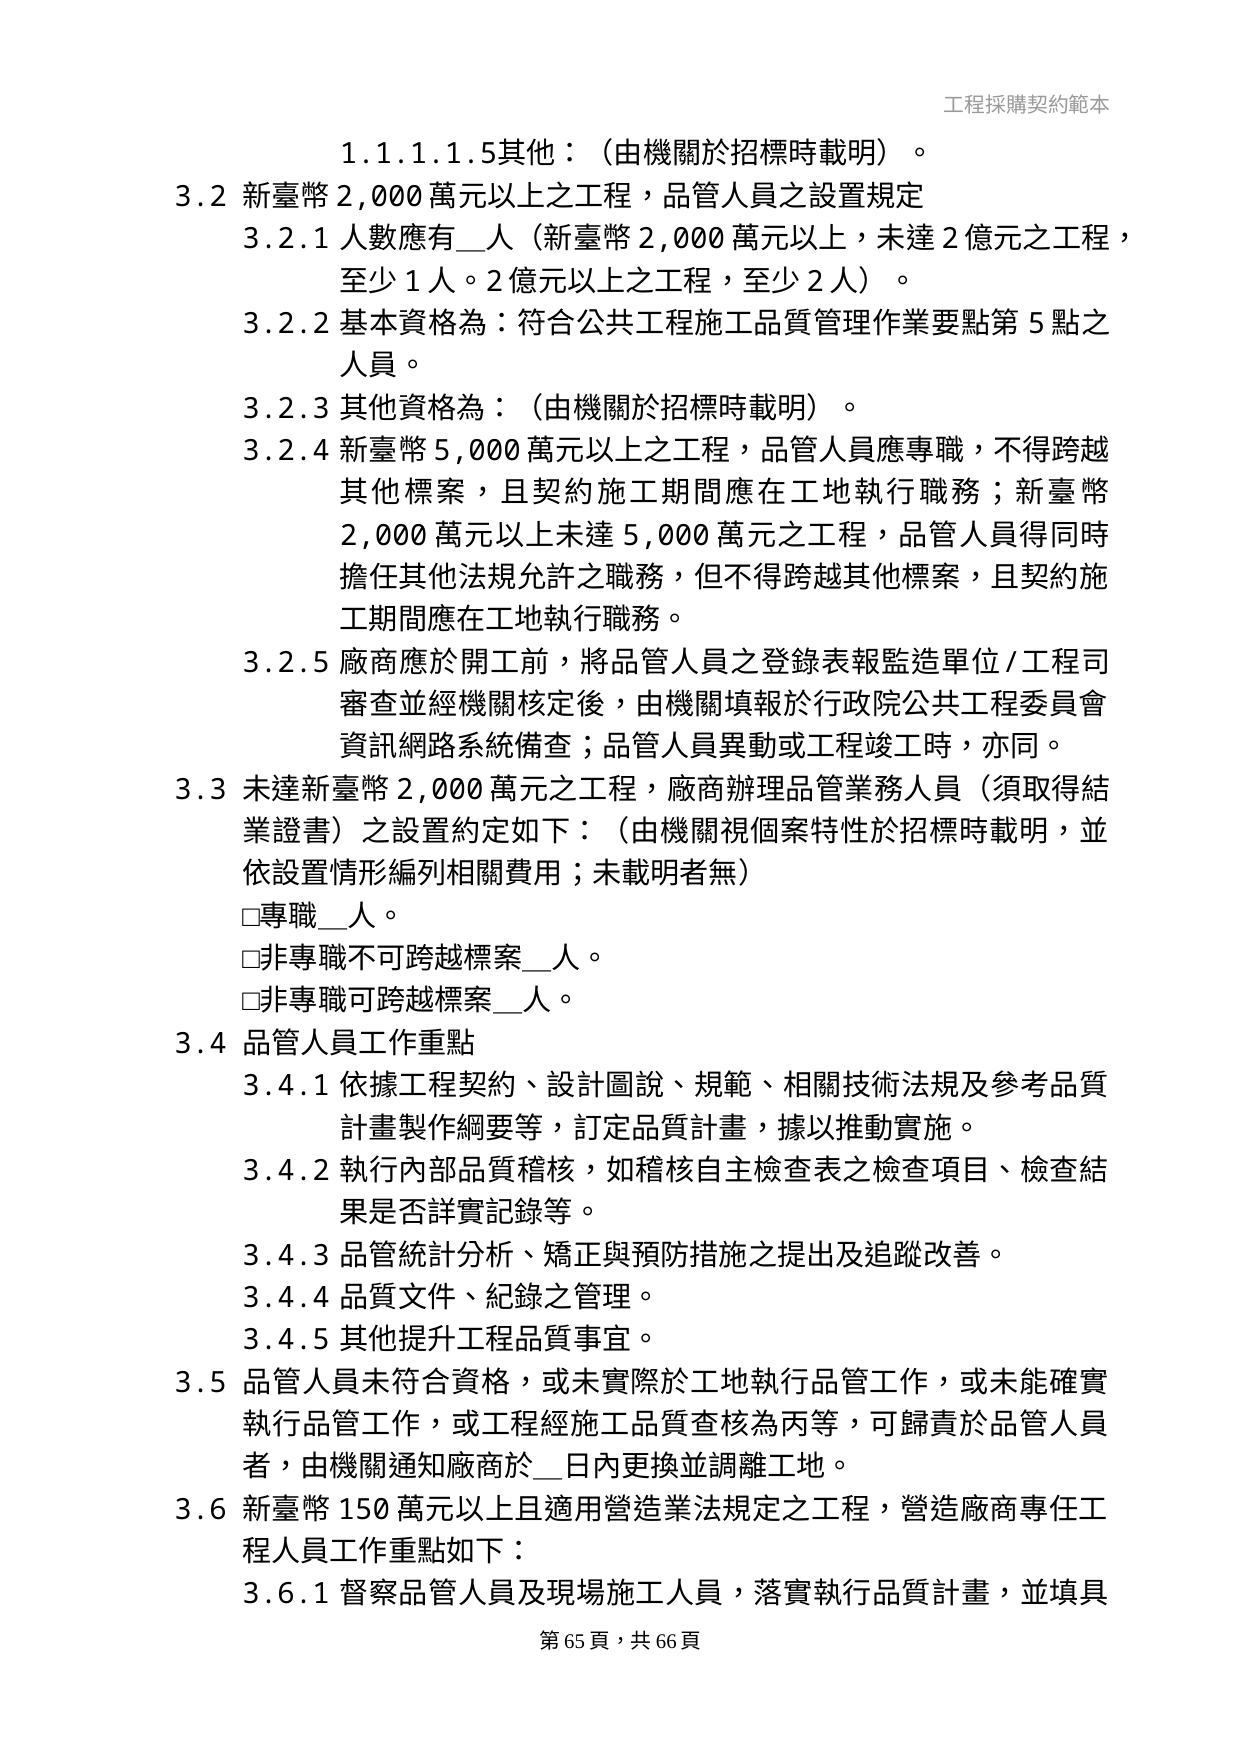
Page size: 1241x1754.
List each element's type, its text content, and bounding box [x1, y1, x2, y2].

text □專職＿人。 [242, 892, 1110, 934]
list 其他：（由機關於招標時載明）。 [339, 130, 1110, 172]
list 其他資格為：（由機關於招標時載明）。 [242, 384, 1110, 427]
list 品質文件、紀錄之管理。 [242, 1273, 1110, 1316]
list 品管人員工作重點 [174, 1019, 1110, 1062]
list 新臺幣5,000萬元以上之工程，品管人員應專職，不得跨越其他標案，且契約施工期間應在工地執行職務；新臺幣2,000萬元以上未達5,000萬元之工程，品管人員得同時擔任其他法規允許之職務，但不得跨越其他標案，且契約施工期間應在工地執行職務。 [242, 427, 1110, 638]
list 品管統計分析、矯正與預防措施之提出及追蹤改善。 [242, 1231, 1110, 1273]
text □非專職不可跨越標案＿人。 [242, 934, 1110, 977]
text □非專職可跨越標案＿人。 [242, 977, 1110, 1019]
list 品管人員未符合資格，或未實際於工地執行品管工作，或未能確實執行品管工作，或工程經施工品質查核為丙等，可歸責於品管人員者，由機關通知廠商於＿日內更換並調離工地。 [174, 1358, 1110, 1485]
list 督察品管人員及現場施工人員，落實執行品質計畫，並填具 [242, 1570, 1110, 1612]
list 未達新臺幣2,000萬元之工程，廠商辦理品管業務人員（須取得結業證書）之設置約定如下：（由機關視個案特性於招標時載明，並依設置情形編列相關費用；未載明者無） [174, 765, 1110, 892]
list 新臺幣150萬元以上且適用營造業法規定之工程，營造廠商專任工程人員工作重點如下： [174, 1485, 1110, 1570]
list 執行內部品質稽核，如稽核自主檢查表之檢查項目、檢查結果是否詳實記錄等。 [242, 1146, 1110, 1231]
list 依據工程契約、設計圖說、規範、相關技術法規及參考品質計畫製作綱要等，訂定品質計畫，據以推動實施。 [242, 1062, 1110, 1146]
list 新臺幣2,000萬元以上之工程，品管人員之設置規定 [174, 172, 1110, 215]
list 廠商應於開工前，將品管人員之登錄表報監造單位/工程司審查並經機關核定後，由機關填報於行政院公共工程委員會資訊網路系統備查；品管人員異動或工程竣工時，亦同。 [242, 638, 1110, 765]
list 其他提升工程品質事宜。 [242, 1316, 1110, 1358]
list 基本資格為：符合公共工程施工品質管理作業要點第5點之人員。 [242, 299, 1110, 384]
list 人數應有＿人（新臺幣2,000萬元以上，未達2億元之工程，至少1人。2億元以上之工程，至少2人）。 [242, 215, 1110, 299]
